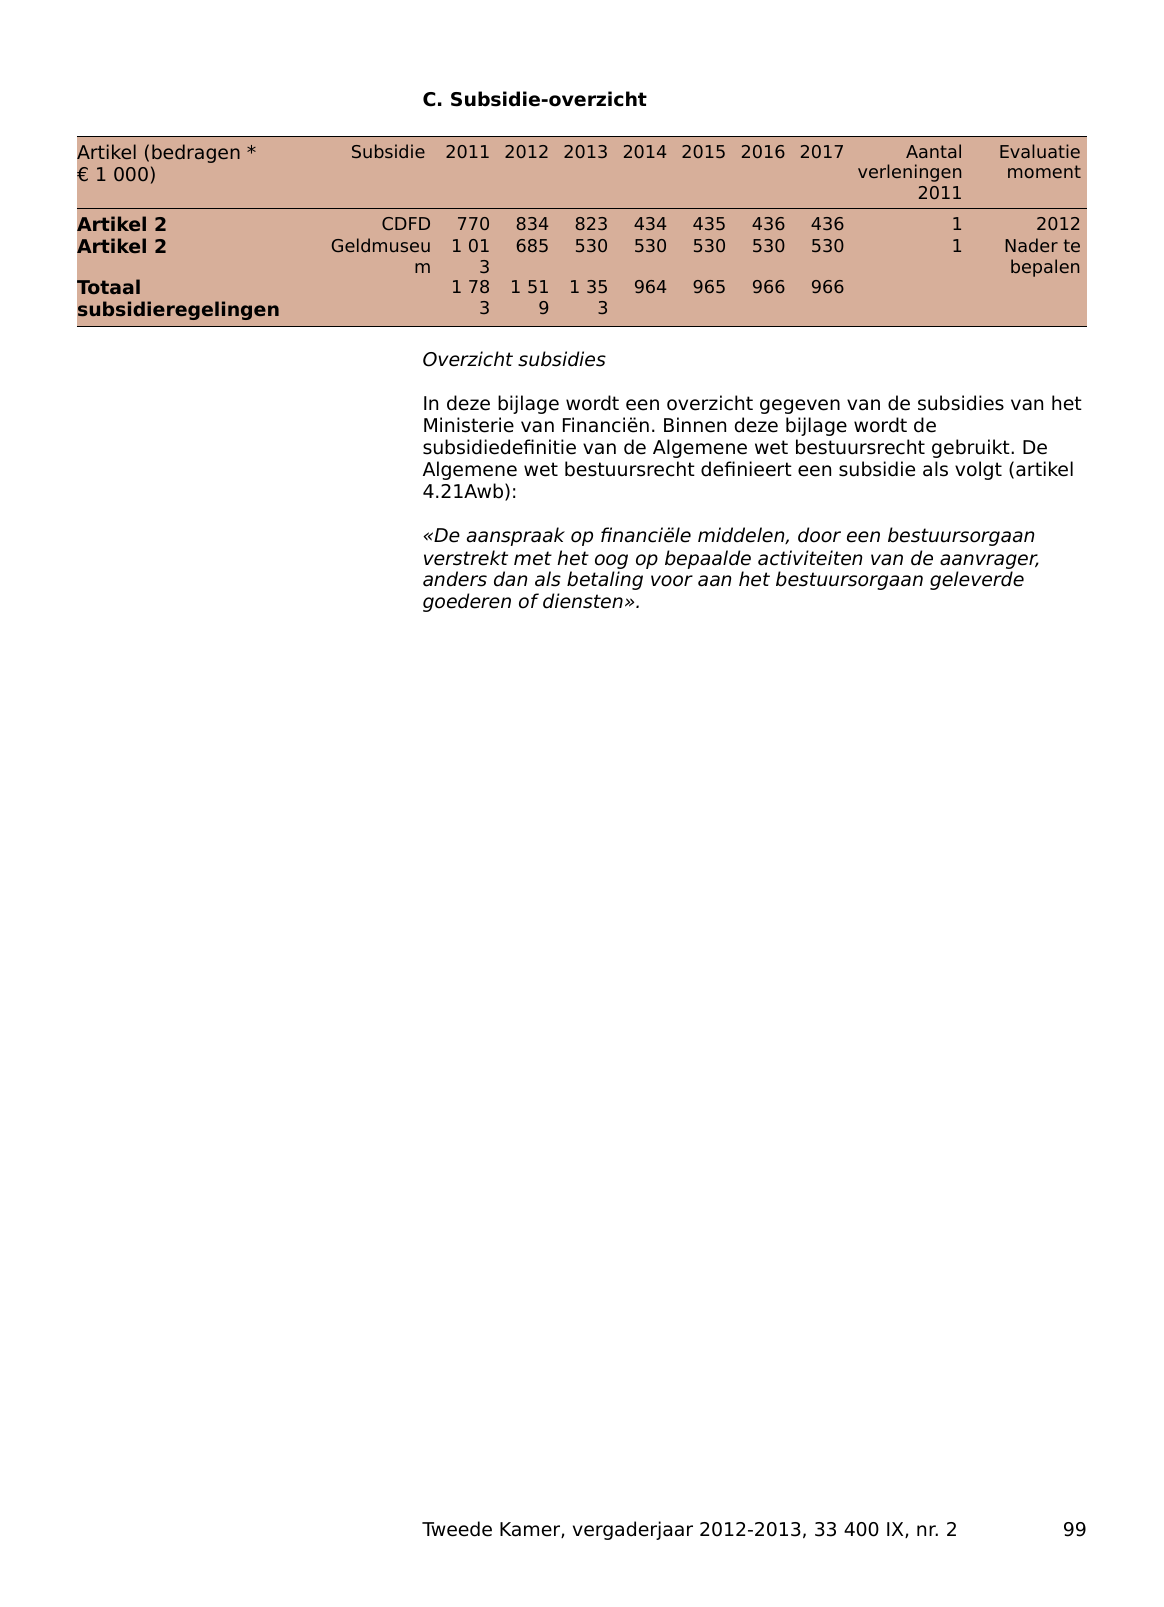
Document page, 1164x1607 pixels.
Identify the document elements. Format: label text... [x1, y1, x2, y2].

table_cell 2012 [969, 209, 1087, 236]
table_cell Nader te bepalen [969, 236, 1087, 277]
table_cell 1 353 [555, 277, 614, 326]
table_cell 965 [673, 277, 732, 326]
table_cell [850, 277, 968, 326]
table_cell CDFD [319, 209, 437, 236]
table_header 2011 [437, 137, 496, 208]
table_cell [319, 277, 437, 326]
table_cell 1 [850, 236, 968, 277]
table_cell 1 [850, 209, 968, 236]
table_cell 436 [791, 209, 850, 236]
table_cell 530 [614, 236, 673, 277]
table_header Subsidie [319, 137, 437, 208]
table_cell 530 [555, 236, 614, 277]
table_cell 823 [555, 209, 614, 236]
table_cell 1 783 [437, 277, 496, 326]
table_cell 834 [496, 209, 555, 236]
subtitle Overzicht subsidies [422, 349, 1087, 371]
table_cell 530 [732, 236, 791, 277]
table_header 2015 [673, 137, 732, 208]
table_cell 434 [614, 209, 673, 236]
table_cell 530 [791, 236, 850, 277]
table_cell 685 [496, 236, 555, 277]
table_cell 964 [614, 277, 673, 326]
table_cell Totaal subsidieregelingen [77, 277, 319, 326]
table_cell Artikel 2 [77, 236, 319, 277]
table_cell 966 [732, 277, 791, 326]
table_cell 770 [437, 209, 496, 236]
table_header 2017 [791, 137, 850, 208]
table_header 2016 [732, 137, 791, 208]
table_cell 530 [673, 236, 732, 277]
table_cell Geldmuseum [319, 236, 437, 277]
table_header Artikel (bedragen * € 1 000) [77, 137, 319, 208]
table_header Aantal verleningen 2011 [850, 137, 968, 208]
table_cell 435 [673, 209, 732, 236]
table_cell 436 [732, 209, 791, 236]
table_cell Artikel 2 [77, 209, 319, 236]
table_cell 966 [791, 277, 850, 326]
text «De aanspraak op financiële middelen, door een bestuursorgaan verstrekt met het oog op bepaalde activiteiten van de aanvrager, anders dan als betaling voor aan het bestuursorgaan geleverde goederen of diensten». [422, 525, 1087, 613]
table_header 2014 [614, 137, 673, 208]
table_header 2013 [555, 137, 614, 208]
table_cell [969, 277, 1087, 326]
table_cell 1 519 [496, 277, 555, 326]
text In deze bijlage wordt een overzicht gegeven van de subsidies van het Ministerie van Financiën. Binnen deze bijlage wordt de subsidiedefinitie van de Algemene wet bestuursrecht gebruikt. De Algemene wet bestuursrecht definieert een subsidie als volgt (artikel 4.21Awb): [422, 393, 1087, 503]
table_header Evaluatie moment [969, 137, 1087, 208]
table_cell 1 013 [437, 236, 496, 277]
table_header 2012 [496, 137, 555, 208]
subtitle C. Subsidie-overzicht [422, 89, 1087, 111]
